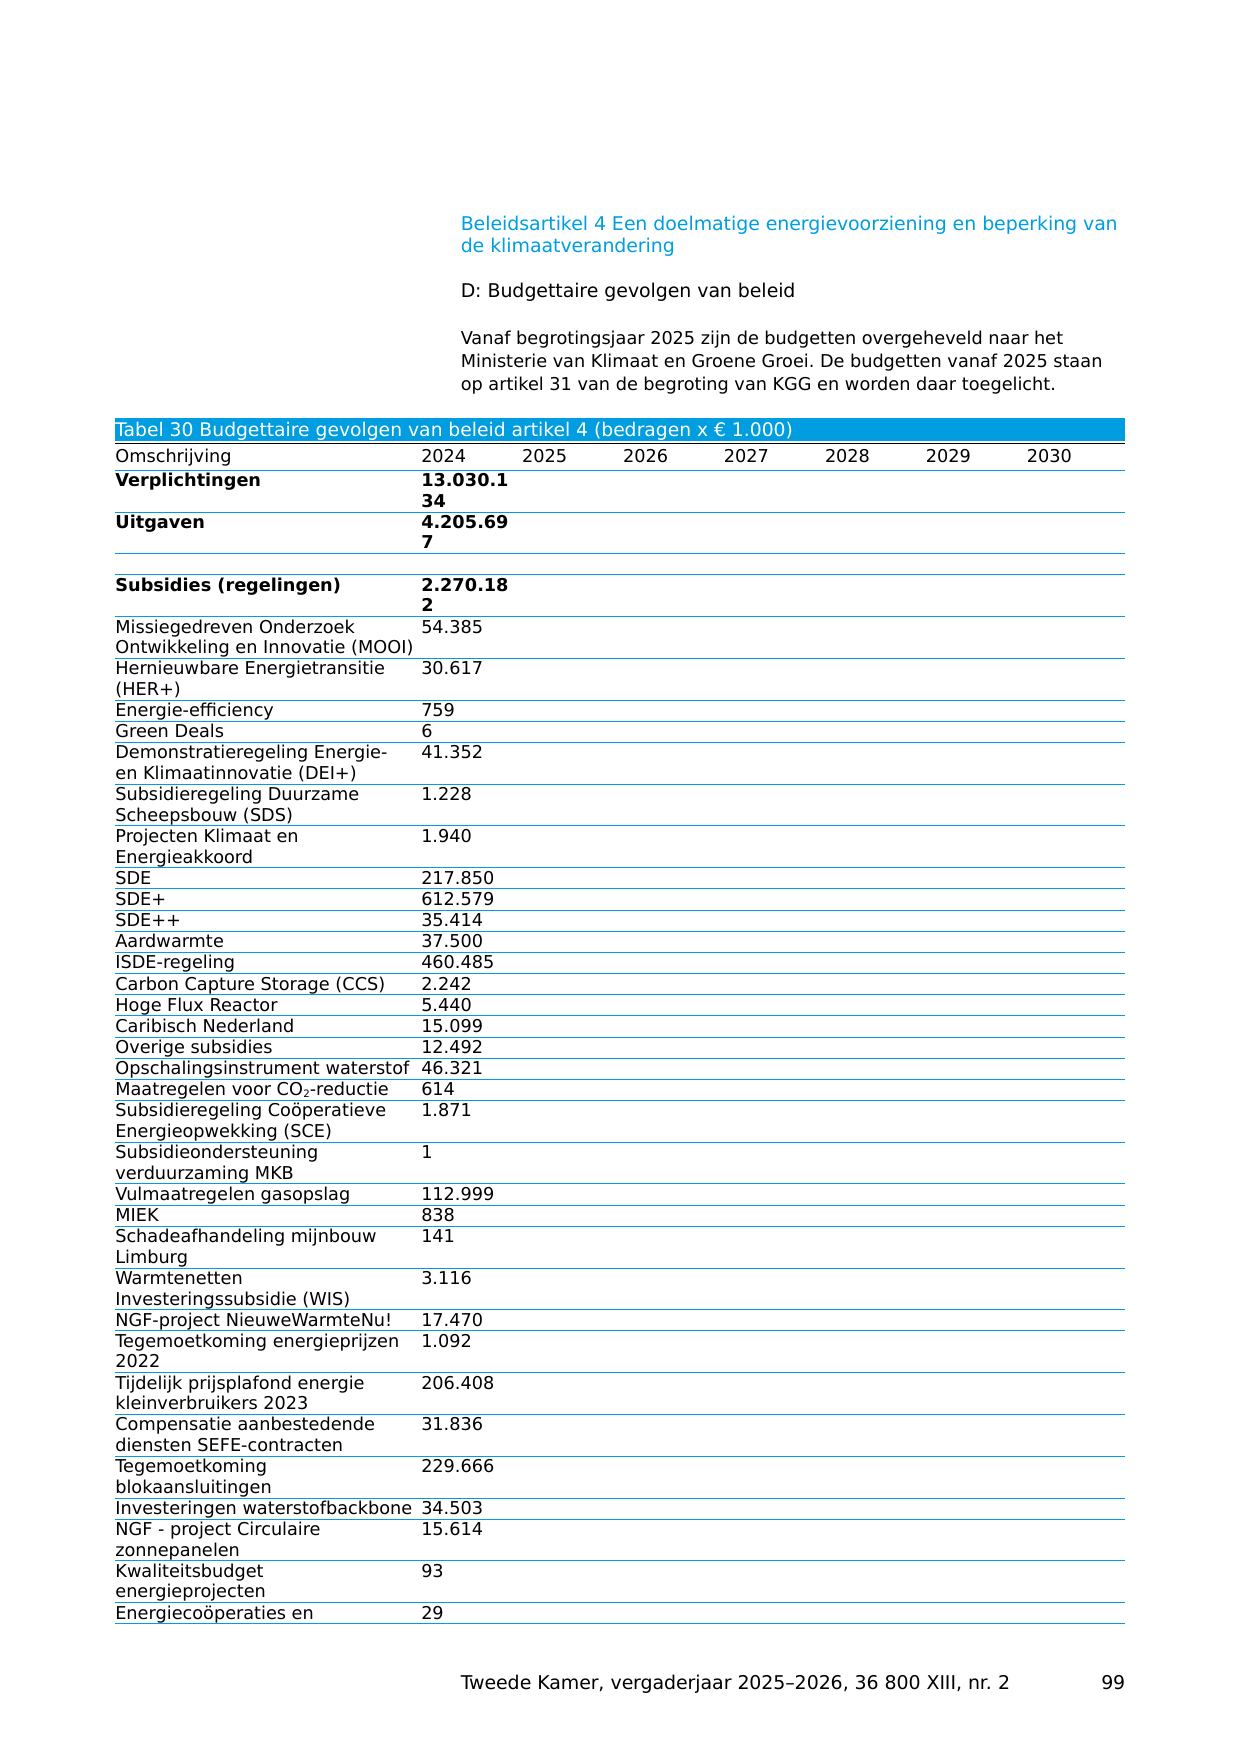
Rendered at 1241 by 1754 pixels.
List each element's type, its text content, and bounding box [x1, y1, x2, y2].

table_cell [822, 1331, 923, 1372]
table_cell [620, 1101, 721, 1142]
table_cell [1024, 554, 1125, 574]
table_cell Demonstratieregeling Energie- en Klimaatinnovatie (DEI+) [115, 743, 418, 784]
table_cell Subsidieregeling Coöperatieve Energieopwekking (SCE) [115, 1101, 418, 1142]
table_cell [923, 1373, 1024, 1414]
table_cell [721, 1080, 822, 1100]
table_cell [721, 995, 822, 1015]
table_cell [923, 617, 1024, 658]
table_cell 2027 [721, 444, 822, 469]
table_cell [519, 1457, 620, 1497]
table_cell [822, 995, 923, 1015]
table_cell Schadeafhandeling mijnbouw Limburg [115, 1227, 418, 1267]
table_cell [519, 1415, 620, 1456]
table_cell [721, 1415, 822, 1456]
table_cell 2024 [418, 444, 519, 469]
table_cell [822, 722, 923, 742]
table_cell 206.408 [418, 1373, 519, 1414]
table_cell [721, 722, 822, 742]
table_cell SDE [115, 868, 418, 888]
table_cell [923, 1206, 1024, 1226]
table_cell 5.440 [418, 995, 519, 1015]
table_cell [519, 1227, 620, 1267]
table_cell [620, 1206, 721, 1226]
table_cell [519, 743, 620, 784]
table_cell [418, 554, 519, 574]
table_cell 15.099 [418, 1016, 519, 1036]
table_cell [1024, 513, 1125, 553]
table_cell SDE++ [115, 911, 418, 931]
table_cell 30.617 [418, 659, 519, 699]
table_cell [923, 513, 1024, 553]
table_cell [620, 1269, 721, 1309]
table_cell Verplichtingen [115, 471, 418, 511]
table_cell [923, 932, 1024, 952]
table_cell [620, 513, 721, 553]
table_cell [1024, 1561, 1125, 1602]
table_cell 2030 [1024, 444, 1125, 469]
table_cell [519, 953, 620, 973]
table_cell [923, 1520, 1024, 1560]
table_cell Omschrijving [115, 444, 418, 469]
table_cell [1024, 659, 1125, 699]
table_cell 12.492 [418, 1038, 519, 1057]
table_cell [620, 1143, 721, 1183]
table_cell [822, 1561, 923, 1602]
table_cell [721, 1603, 822, 1623]
table_cell [822, 1499, 923, 1518]
table_cell [620, 554, 721, 574]
table_cell [620, 1227, 721, 1267]
table_cell [620, 953, 721, 973]
table_cell [1024, 1331, 1125, 1372]
table_cell [620, 1373, 721, 1414]
table_cell [519, 826, 620, 867]
table_cell [721, 1143, 822, 1183]
table_cell [519, 1499, 620, 1518]
table_cell Hernieuwbare Energietransitie (HER+) [115, 659, 418, 699]
table_cell [721, 911, 822, 931]
table_cell [923, 785, 1024, 825]
table_cell [822, 659, 923, 699]
table_cell [822, 617, 923, 658]
table_cell [620, 575, 721, 616]
table_cell [923, 1415, 1024, 1456]
table_cell [620, 722, 721, 742]
table_cell Energie-efficiency [115, 701, 418, 721]
table_cell [923, 1310, 1024, 1330]
table_cell Subsidieregeling Duurzame Scheepsbouw (SDS) [115, 785, 418, 825]
table_cell NGF - project Circulaire zonnepanelen [115, 1520, 418, 1560]
table_cell [721, 659, 822, 699]
table_cell [1024, 575, 1125, 616]
table_cell 2.242 [418, 974, 519, 994]
table_cell [1024, 868, 1125, 888]
table_cell 29 [418, 1603, 519, 1623]
table_cell [1024, 1080, 1125, 1100]
table_cell [822, 575, 923, 616]
table_cell [1024, 1603, 1125, 1623]
table_cell [620, 995, 721, 1015]
table_cell Overige subsidies [115, 1038, 418, 1057]
table_cell Caribisch Nederland [115, 1016, 418, 1036]
table_cell [822, 1415, 923, 1456]
table_cell [519, 722, 620, 742]
table_cell [1024, 974, 1125, 994]
title Beleidsartikel 4 Een doelmatige energievoorziening en beperking van de klimaatverandering [461, 213, 1125, 257]
table_cell [923, 1227, 1024, 1267]
table_cell [1024, 722, 1125, 742]
table_cell [620, 1038, 721, 1057]
table_cell [923, 1499, 1024, 1518]
table_cell [721, 868, 822, 888]
table_cell [1024, 1227, 1125, 1267]
table_cell [923, 911, 1024, 931]
table_cell [923, 1016, 1024, 1036]
table_cell [721, 1038, 822, 1057]
table_cell 614 [418, 1080, 519, 1100]
table_cell [822, 1016, 923, 1036]
table_cell [822, 785, 923, 825]
table_cell Opschalingsinstrument waterstof [115, 1059, 418, 1079]
table_cell [822, 1310, 923, 1330]
table_cell [519, 1038, 620, 1057]
table_cell [923, 826, 1024, 867]
table_cell [620, 1520, 721, 1560]
table_cell Missiegedreven Onderzoek Ontwikkeling en Innovatie (MOOI) [115, 617, 418, 658]
table_cell [822, 1206, 923, 1226]
table_cell [1024, 1038, 1125, 1057]
table_cell [519, 1269, 620, 1309]
table_cell [923, 554, 1024, 574]
table_cell [822, 1184, 923, 1204]
table_cell [1024, 911, 1125, 931]
table_cell ISDE-regeling [115, 953, 418, 973]
table_cell [620, 826, 721, 867]
table_cell [721, 1310, 822, 1330]
table_cell [822, 471, 923, 511]
table_cell 141 [418, 1227, 519, 1267]
table_cell [1024, 1310, 1125, 1330]
table_cell [519, 471, 620, 511]
table_cell [620, 932, 721, 952]
table_cell [1024, 617, 1125, 658]
table_cell [620, 1415, 721, 1456]
table_cell [923, 1101, 1024, 1142]
table_cell [1024, 953, 1125, 973]
table_cell [721, 617, 822, 658]
table_cell [620, 1331, 721, 1372]
table_cell [923, 995, 1024, 1015]
table_cell [519, 911, 620, 931]
table_cell [822, 1603, 923, 1623]
table_cell Maatregelen voor CO2-reductie [115, 1080, 418, 1100]
table_cell [923, 1184, 1024, 1204]
table_cell [822, 1269, 923, 1309]
table_cell Compensatie aanbestedende diensten SEFE-contracten [115, 1415, 418, 1456]
table_cell [721, 513, 822, 553]
table_cell 15.614 [418, 1520, 519, 1560]
table_cell [519, 1561, 620, 1602]
table_cell 3.116 [418, 1269, 519, 1309]
table_cell [721, 953, 822, 973]
table_cell [822, 889, 923, 909]
table_cell 54.385 [418, 617, 519, 658]
table_cell [620, 1016, 721, 1036]
table_cell [620, 889, 721, 909]
table_cell [620, 974, 721, 994]
table_cell [721, 1206, 822, 1226]
table_cell [822, 1457, 923, 1497]
table_cell [1024, 1059, 1125, 1079]
table_cell 93 [418, 1561, 519, 1602]
table_cell 229.666 [418, 1457, 519, 1497]
table_cell 2025 [519, 444, 620, 469]
table_cell Tegemoetkoming blokaansluitingen [115, 1457, 418, 1497]
table_cell MIEK [115, 1206, 418, 1226]
table_cell [923, 1038, 1024, 1057]
table_cell [923, 1080, 1024, 1100]
table_cell [519, 1016, 620, 1036]
table_cell [620, 659, 721, 699]
table_cell [519, 1184, 620, 1204]
table_cell [822, 554, 923, 574]
table_cell [923, 722, 1024, 742]
table_cell [519, 1331, 620, 1372]
table_cell [721, 1227, 822, 1267]
text Vanaf begrotingsjaar 2025 zijn de budgetten overgeheveld naar het Ministerie van Klimaat en Groene Groei. De budgetten vanaf 2025 staan op artikel 31 van de begroting van KGG en worden daar toegelicht. [461, 326, 1125, 395]
table_cell [721, 1457, 822, 1497]
table_cell 17.470 [418, 1310, 519, 1330]
table_cell 46.321 [418, 1059, 519, 1079]
table_cell [519, 1101, 620, 1142]
table_cell [1024, 743, 1125, 784]
table_cell Vulmaatregelen gasopslag [115, 1184, 418, 1204]
table_cell [923, 1269, 1024, 1309]
table_cell [1024, 1101, 1125, 1142]
table_cell [822, 1143, 923, 1183]
table_cell 6 [418, 722, 519, 742]
table_cell 1.228 [418, 785, 519, 825]
table_cell [115, 554, 418, 574]
table_cell [519, 701, 620, 721]
table_cell [822, 974, 923, 994]
table_cell 1.092 [418, 1331, 519, 1372]
table_cell [822, 1101, 923, 1142]
table_cell 1.940 [418, 826, 519, 867]
table_cell 41.352 [418, 743, 519, 784]
table_cell [1024, 932, 1125, 952]
table_cell [519, 659, 620, 699]
table_cell [923, 889, 1024, 909]
table_cell [721, 826, 822, 867]
table_cell Subsidieondersteuning verduurzaming MKB [115, 1143, 418, 1183]
table_cell [923, 868, 1024, 888]
table_cell [721, 701, 822, 721]
table_cell [519, 1059, 620, 1079]
table_cell [1024, 701, 1125, 721]
table_cell [1024, 1206, 1125, 1226]
table_cell [822, 1373, 923, 1414]
table_cell [1024, 1269, 1125, 1309]
table_cell 37.500 [418, 932, 519, 952]
table_cell 612.579 [418, 889, 519, 909]
table_cell [519, 1143, 620, 1183]
table_cell [923, 701, 1024, 721]
table_cell [721, 1184, 822, 1204]
table_cell [1024, 1457, 1125, 1497]
table_cell [923, 743, 1024, 784]
table_cell NGF-project NieuweWarmteNu! [115, 1310, 418, 1330]
table_cell [620, 701, 721, 721]
table_cell [620, 868, 721, 888]
table_cell [923, 471, 1024, 511]
table_cell [519, 1206, 620, 1226]
table_cell [620, 743, 721, 784]
table_cell [620, 1310, 721, 1330]
table_cell [822, 1227, 923, 1267]
table_cell [721, 1269, 822, 1309]
table_cell [721, 1059, 822, 1079]
table_cell [923, 1331, 1024, 1372]
table_cell Tegemoetkoming energieprijzen 2022 [115, 1331, 418, 1372]
table_cell 2026 [620, 444, 721, 469]
table_cell [519, 513, 620, 553]
table_cell [620, 785, 721, 825]
table_cell [721, 1373, 822, 1414]
table_cell [822, 953, 923, 973]
table_cell [923, 1457, 1024, 1497]
table_cell SDE+ [115, 889, 418, 909]
table_cell [721, 1499, 822, 1518]
table_cell [519, 974, 620, 994]
table_cell [519, 1080, 620, 1100]
table_cell [519, 1310, 620, 1330]
table_cell [721, 743, 822, 784]
table_cell 4.205.697 [418, 513, 519, 553]
table_cell 838 [418, 1206, 519, 1226]
table_cell 1.871 [418, 1101, 519, 1142]
table_cell [721, 471, 822, 511]
table_cell [822, 701, 923, 721]
table_cell Tijdelijk prijsplafond energie kleinverbruikers 2023 [115, 1373, 418, 1414]
table_cell 217.850 [418, 868, 519, 888]
table_cell Energiecoöperaties en [115, 1603, 418, 1623]
table_cell 34.503 [418, 1499, 519, 1518]
table_cell [822, 743, 923, 784]
table_cell Green Deals [115, 722, 418, 742]
table_cell [519, 785, 620, 825]
table_cell Uitgaven [115, 513, 418, 553]
table_cell Subsidies (regelingen) [115, 575, 418, 616]
table_cell [1024, 1415, 1125, 1456]
table_cell [620, 1059, 721, 1079]
table_cell [822, 911, 923, 931]
table_cell [822, 932, 923, 952]
table_cell [923, 1143, 1024, 1183]
table_cell 31.836 [418, 1415, 519, 1456]
table_cell [721, 932, 822, 952]
table_cell 460.485 [418, 953, 519, 973]
table_cell [1024, 995, 1125, 1015]
table_cell 112.999 [418, 1184, 519, 1204]
table_cell [620, 1080, 721, 1100]
table_cell [519, 617, 620, 658]
table_cell [721, 575, 822, 616]
table_cell [822, 826, 923, 867]
table_cell [923, 1603, 1024, 1623]
table_cell Aardwarmte [115, 932, 418, 952]
table_cell [519, 1603, 620, 1623]
table_cell [1024, 889, 1125, 909]
table_cell 2028 [822, 444, 923, 469]
table_cell 13.030.134 [418, 471, 519, 511]
table_cell [721, 889, 822, 909]
table_cell [1024, 1520, 1125, 1560]
table_cell [620, 1499, 721, 1518]
table_cell [721, 974, 822, 994]
table_cell [620, 911, 721, 931]
table_cell [519, 995, 620, 1015]
table_cell [923, 1059, 1024, 1079]
table_cell [1024, 1016, 1125, 1036]
table_cell [923, 575, 1024, 616]
table_cell [1024, 785, 1125, 825]
table_cell [721, 1101, 822, 1142]
table_cell [620, 1561, 721, 1602]
table_cell [822, 1520, 923, 1560]
table_cell [519, 889, 620, 909]
table_cell Projecten Klimaat en Energieakkoord [115, 826, 418, 867]
table_cell 2.270.182 [418, 575, 519, 616]
table_cell [822, 1038, 923, 1057]
table_cell [519, 554, 620, 574]
title D: Budgettaire gevolgen van beleid [461, 280, 1125, 302]
table_cell [923, 659, 1024, 699]
table_cell [620, 1603, 721, 1623]
table_cell Hoge Flux Reactor [115, 995, 418, 1015]
table_cell [1024, 1499, 1125, 1518]
table_cell [620, 1184, 721, 1204]
table_cell [721, 1016, 822, 1036]
table_cell [721, 785, 822, 825]
table_cell Warmtenetten Investeringssubsidie (WIS) [115, 1269, 418, 1309]
table_cell [923, 1561, 1024, 1602]
table_cell Kwaliteitsbudget energieprojecten [115, 1561, 418, 1602]
table_cell 759 [418, 701, 519, 721]
table_cell [822, 868, 923, 888]
table_cell [519, 575, 620, 616]
table_cell [1024, 1143, 1125, 1183]
table_cell [721, 1331, 822, 1372]
table_cell 2029 [923, 444, 1024, 469]
table_cell [822, 1059, 923, 1079]
table_cell [620, 1457, 721, 1497]
table_cell 1 [418, 1143, 519, 1183]
table_cell [822, 1080, 923, 1100]
table_cell [1024, 1373, 1125, 1414]
table_cell [620, 471, 721, 511]
table_cell [721, 554, 822, 574]
table_cell [822, 513, 923, 553]
table_cell [721, 1520, 822, 1560]
table_cell [721, 1561, 822, 1602]
table_cell [1024, 1184, 1125, 1204]
table_cell [923, 953, 1024, 973]
table_cell [1024, 471, 1125, 511]
table_cell [519, 1373, 620, 1414]
table_cell 35.414 [418, 911, 519, 931]
table_cell [519, 932, 620, 952]
table_cell [519, 868, 620, 888]
table_cell [620, 617, 721, 658]
table_cell [1024, 826, 1125, 867]
table_cell [923, 974, 1024, 994]
table_cell Investeringen waterstofbackbone [115, 1499, 418, 1518]
table_cell Carbon Capture Storage (CCS) [115, 974, 418, 994]
table_cell [519, 1520, 620, 1560]
